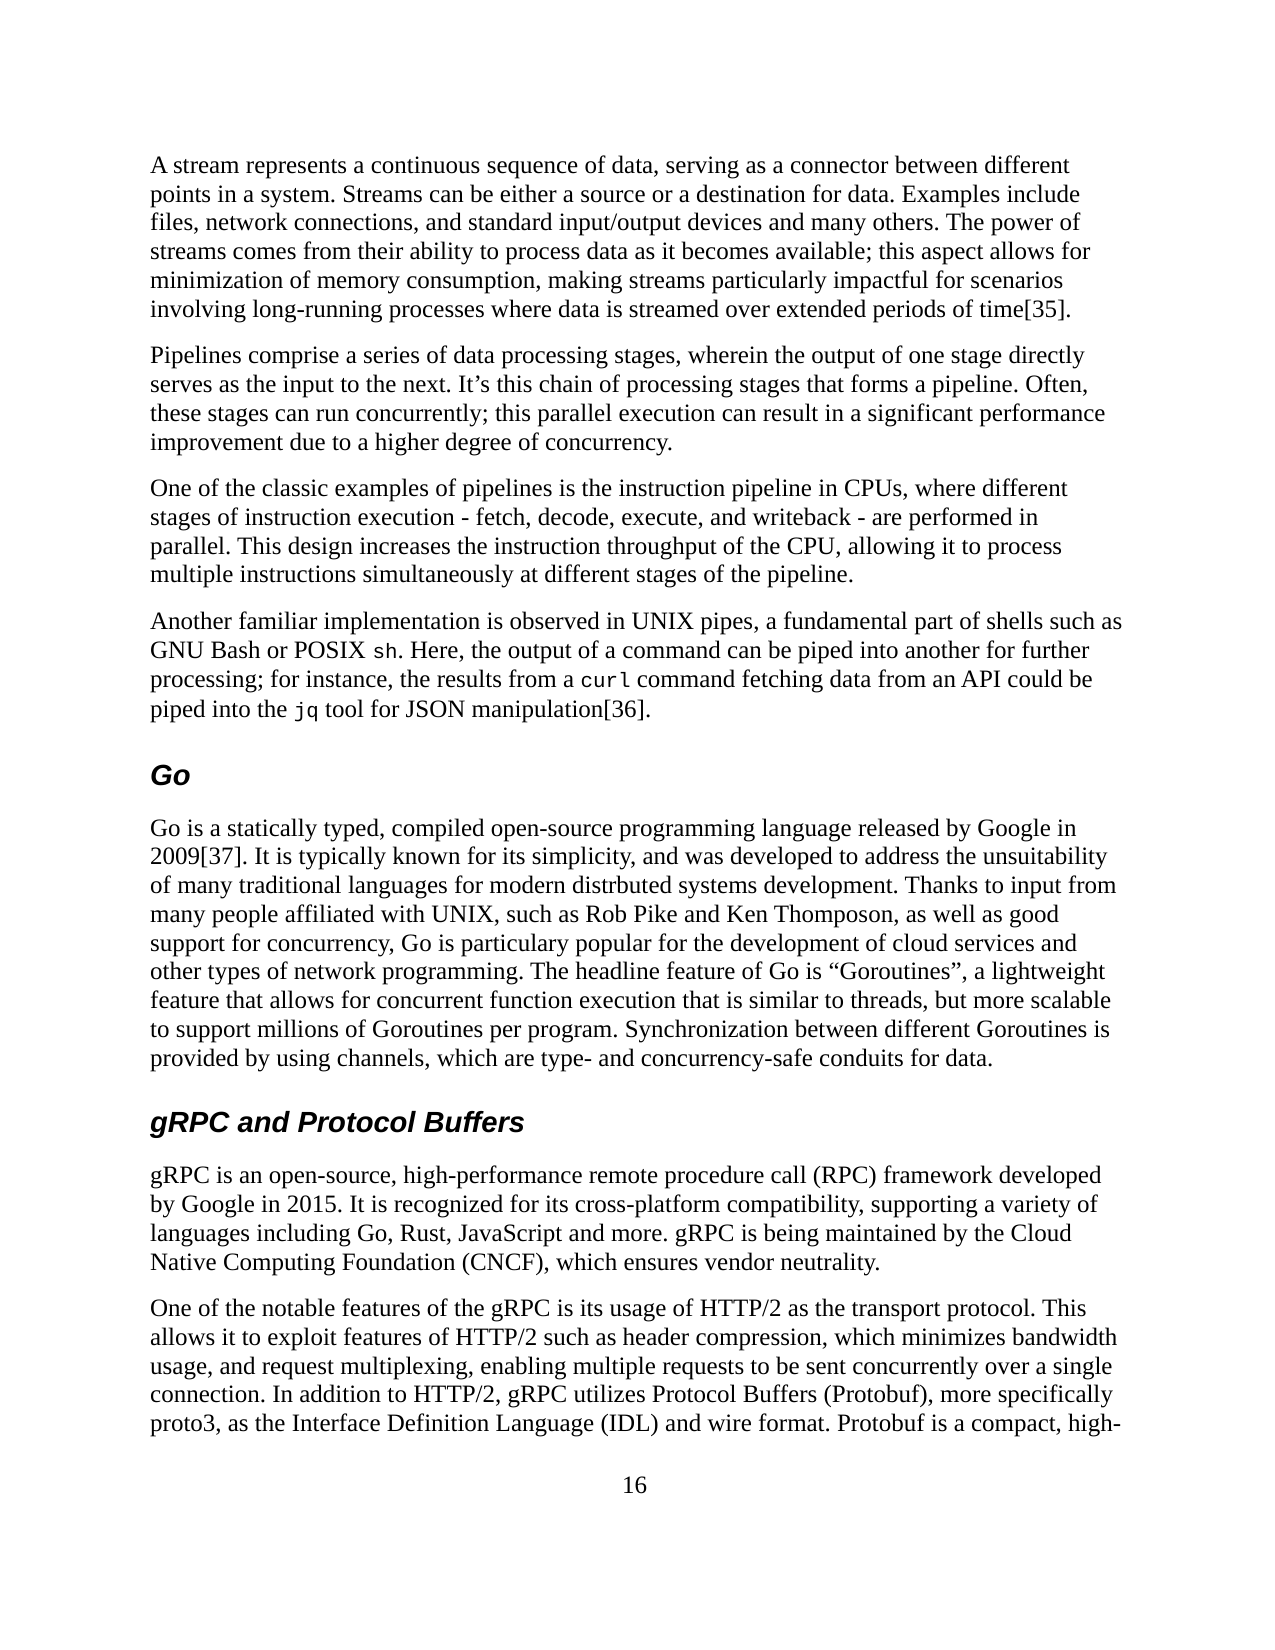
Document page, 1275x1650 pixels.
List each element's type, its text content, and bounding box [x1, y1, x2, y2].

text One of the classic examples of pipelines is the instruction pipeline in CPUs, where different stages of instruction execution - fetch, decode, execute, and writeback - are performed in parallel. This design increases the instruction throughput of the CPU, allowing it to process multiple instructions simultaneously at different stages of the pipeline. [150, 473, 1125, 588]
subtitle Go [150, 758, 1125, 791]
text gRPC is an open-source, high-performance remote procedure call (RPC) framework developed by Google in 2015. It is recognized for its cross-platform compatibility, supporting a variety of languages including Go, Rust, JavaScript and more. gRPC is being maintained by the Cloud Native Computing Foundation (CNCF), which ensures vendor neutrality. [150, 1160, 1125, 1275]
text Go is a statically typed, compiled open-source programming language released by Google in 2009[37]. It is typically known for its simplicity, and was developed to address the unsuitability of many traditional languages for modern distrbuted systems development. Thanks to input from many people affiliated with UNIX, such as Rob Pike and Ken Thomposon, as well as good support for concurrency, Go is particulary popular for the development of cloud services and other types of network programming. The headline feature of Go is “Goroutines”, a lightweight feature that allows for concurrent function execution that is similar to threads, but more scalable to support millions of Goroutines per program. Synchronization between different Goroutines is provided by using channels, which are type- and concurrency-safe conduits for data. [150, 813, 1125, 1071]
text A stream represents a continuous sequence of data, serving as a connector between different points in a system. Streams can be either a source or a destination for data. Examples include files, network connections, and standard input/output devices and many others. The power of streams comes from their ability to process data as it becomes available; this aspect allows for minimization of memory consumption, making streams particularly impactful for scenarios involving long-running processes where data is streamed over extended periods of time[35]. [150, 150, 1125, 322]
subtitle gRPC and Protocol Buffers [150, 1105, 1125, 1139]
text Another familiar implementation is observed in UNIX pipes, a fundamental part of shells such as GNU Bash or POSIX sh. Here, the output of a command can be piped into another for further processing; for instance, the results from a curl command fetching data from an API could be piped into the jq tool for JSON manipulation[36]. [150, 606, 1125, 724]
text Pipelines comprise a series of data processing stages, wherein the output of one stage directly serves as the input to the next. It’s this chain of processing stages that forms a pipeline. Often, these stages can run concurrently; this parallel execution can result in a significant performance improvement due to a higher degree of concurrency. [150, 340, 1125, 455]
text One of the notable features of the gRPC is its usage of HTTP/2 as the transport protocol. This allows it to exploit features of HTTP/2 such as header compression, which minimizes bandwidth usage, and request multiplexing, enabling multiple requests to be sent concurrently over a single connection. In addition to HTTP/2, gRPC utilizes Protocol Buffers (Protobuf), more specifically proto3, as the Interface Definition Language (IDL) and wire format. Protobuf is a compact, high- [150, 1293, 1125, 1437]
